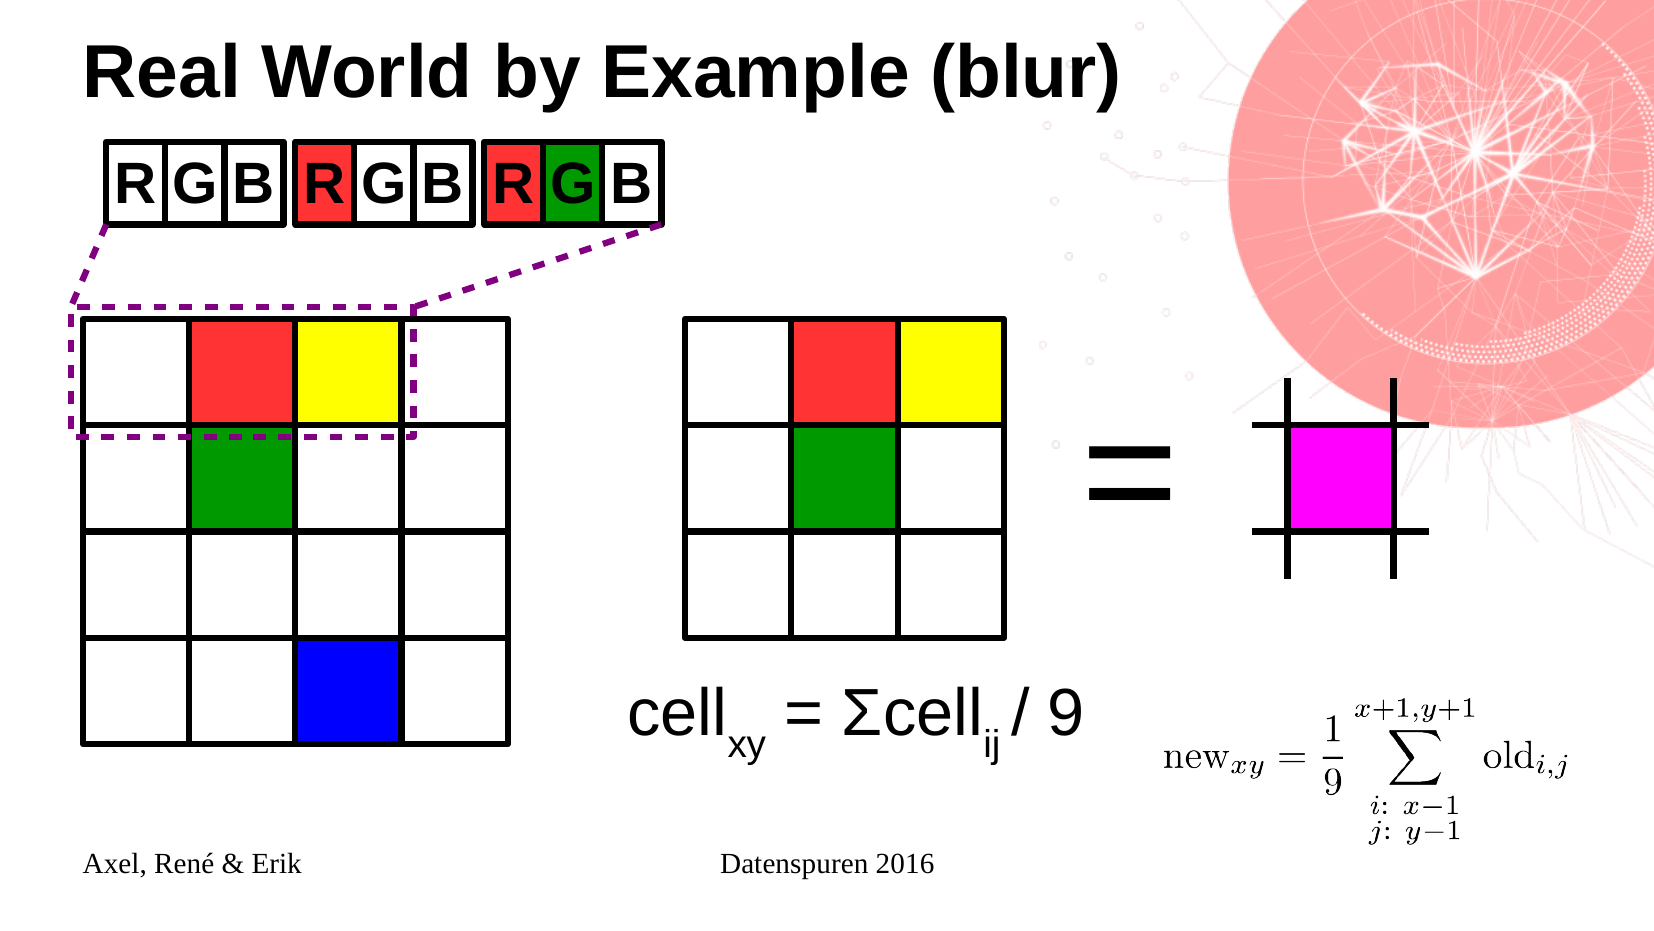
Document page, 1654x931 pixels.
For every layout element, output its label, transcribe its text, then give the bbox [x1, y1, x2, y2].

text_box G [354, 141, 413, 225]
text_box cellxy = Σcellij / 9 [797, 667, 916, 774]
text_box R [106, 141, 165, 225]
text_box [82, 318, 508, 745]
text_box R [484, 141, 543, 225]
text_box G [543, 141, 602, 225]
text_box = [1071, 417, 1190, 524]
text_box B [413, 141, 473, 225]
text_box G [165, 141, 224, 225]
picture [1157, 696, 1576, 849]
title Real World by Example (blur) [82, 29, 1571, 114]
text_box B [602, 141, 662, 225]
text_box B [224, 141, 284, 225]
text_box R [295, 141, 354, 225]
text_box [685, 318, 1004, 638]
text_box [1287, 425, 1394, 532]
